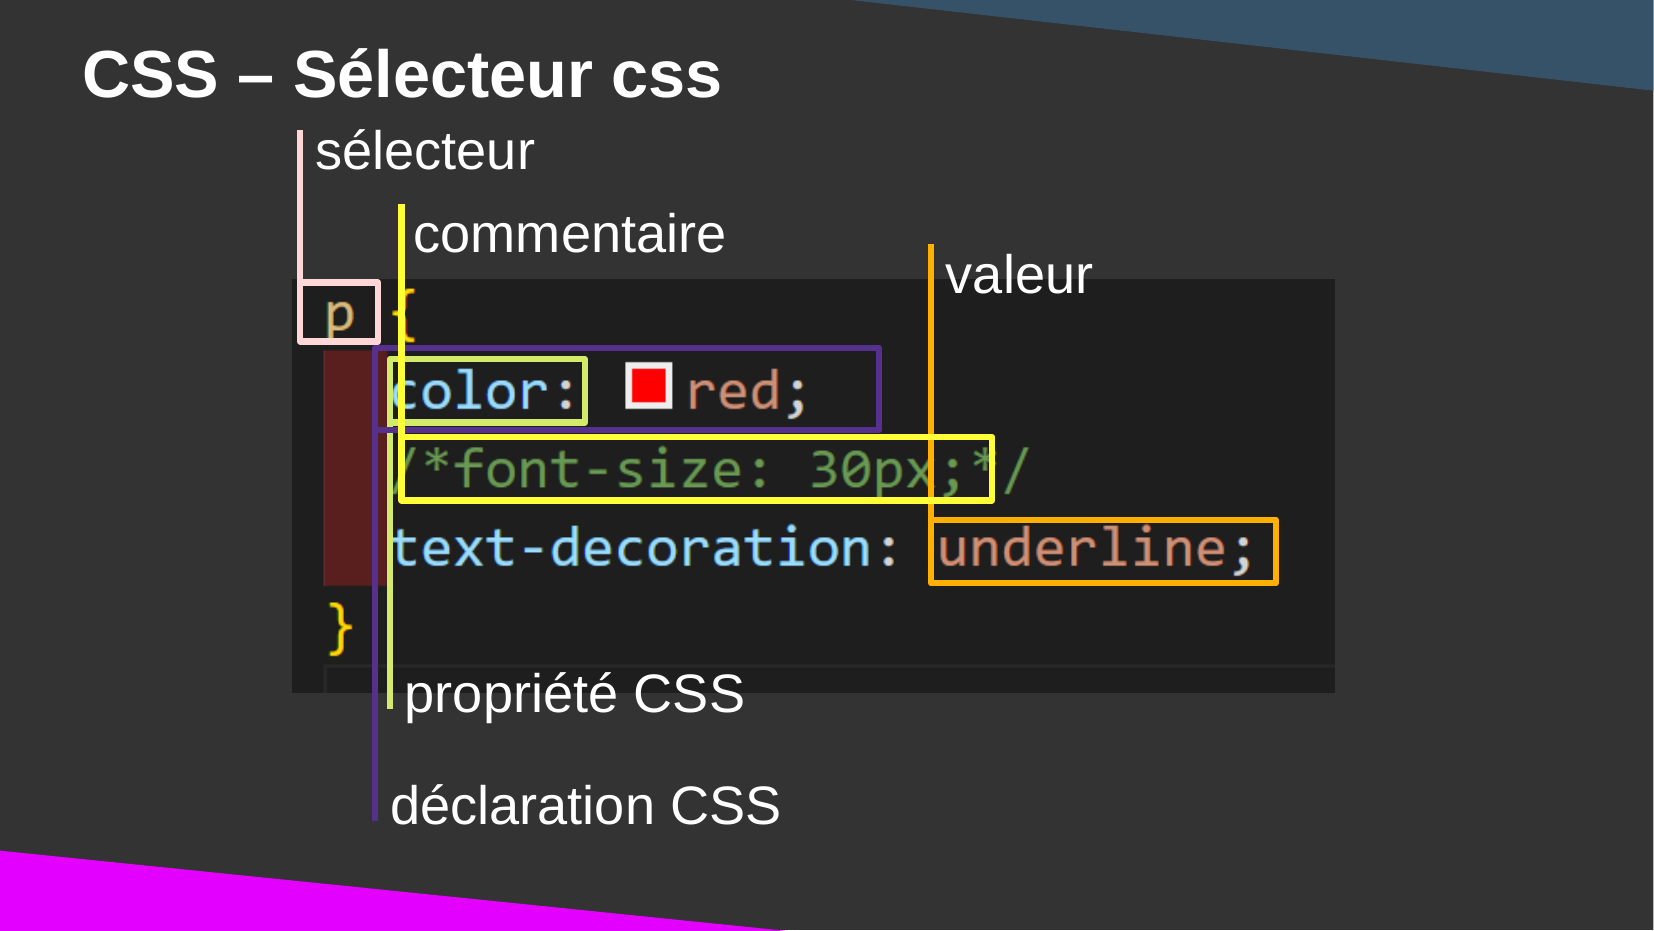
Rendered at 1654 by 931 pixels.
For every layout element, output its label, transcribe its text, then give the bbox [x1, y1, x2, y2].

picture [378, 433, 387, 694]
picture [934, 523, 1273, 580]
title commentaire [413, 203, 744, 272]
picture [380, 279, 398, 345]
picture [378, 351, 398, 427]
picture [405, 362, 582, 419]
title sélecteur [314, 120, 645, 189]
picture [393, 279, 1335, 694]
title valeur [945, 244, 1186, 313]
title CSS – Sélecteur css [82, 37, 1571, 114]
picture [292, 279, 372, 694]
text_box [0, 850, 788, 931]
picture [393, 362, 398, 419]
title propriété CSS [404, 663, 768, 775]
picture [405, 279, 928, 434]
picture [405, 440, 928, 497]
text_box [850, 0, 1654, 91]
title déclaration CSS [390, 775, 796, 844]
picture [405, 351, 876, 427]
picture [303, 286, 375, 338]
picture [934, 440, 989, 497]
